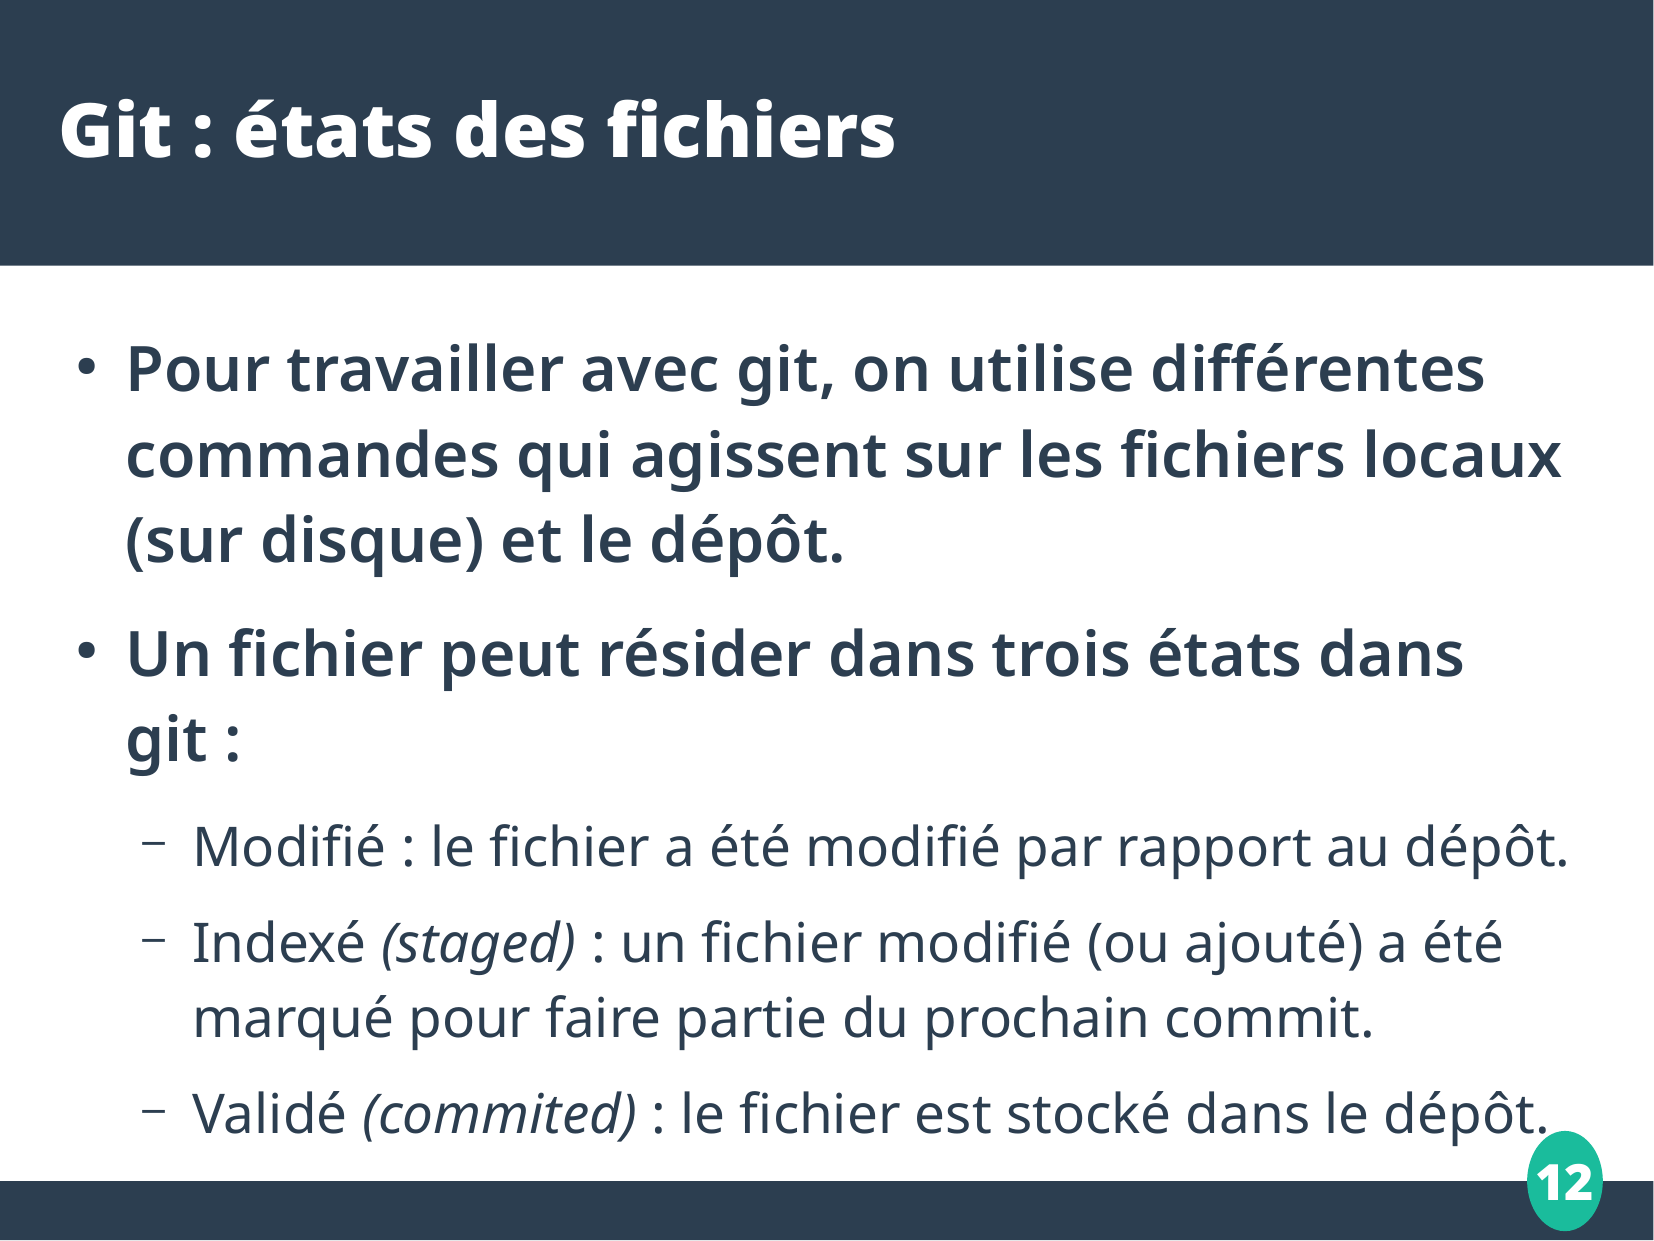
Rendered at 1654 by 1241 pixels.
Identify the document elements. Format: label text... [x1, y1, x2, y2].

title Git : états des fichiers [59, 49, 1595, 207]
list Pour travailler avec git, on utilise différentes commandes qui agissent sur les fichiers locaux (sur disque) et le dépôt. Un fichier peut résider dans trois états dans git : Modifié : le fichier a été modifié par rapport au dépôt. Indexé (staged) : un fichier modifié (ou ajouté) a été marqué pour faire partie du prochain commit. Validé (commited) : le fichier est stocké dans le dépôt. [59, 324, 1595, 1152]
